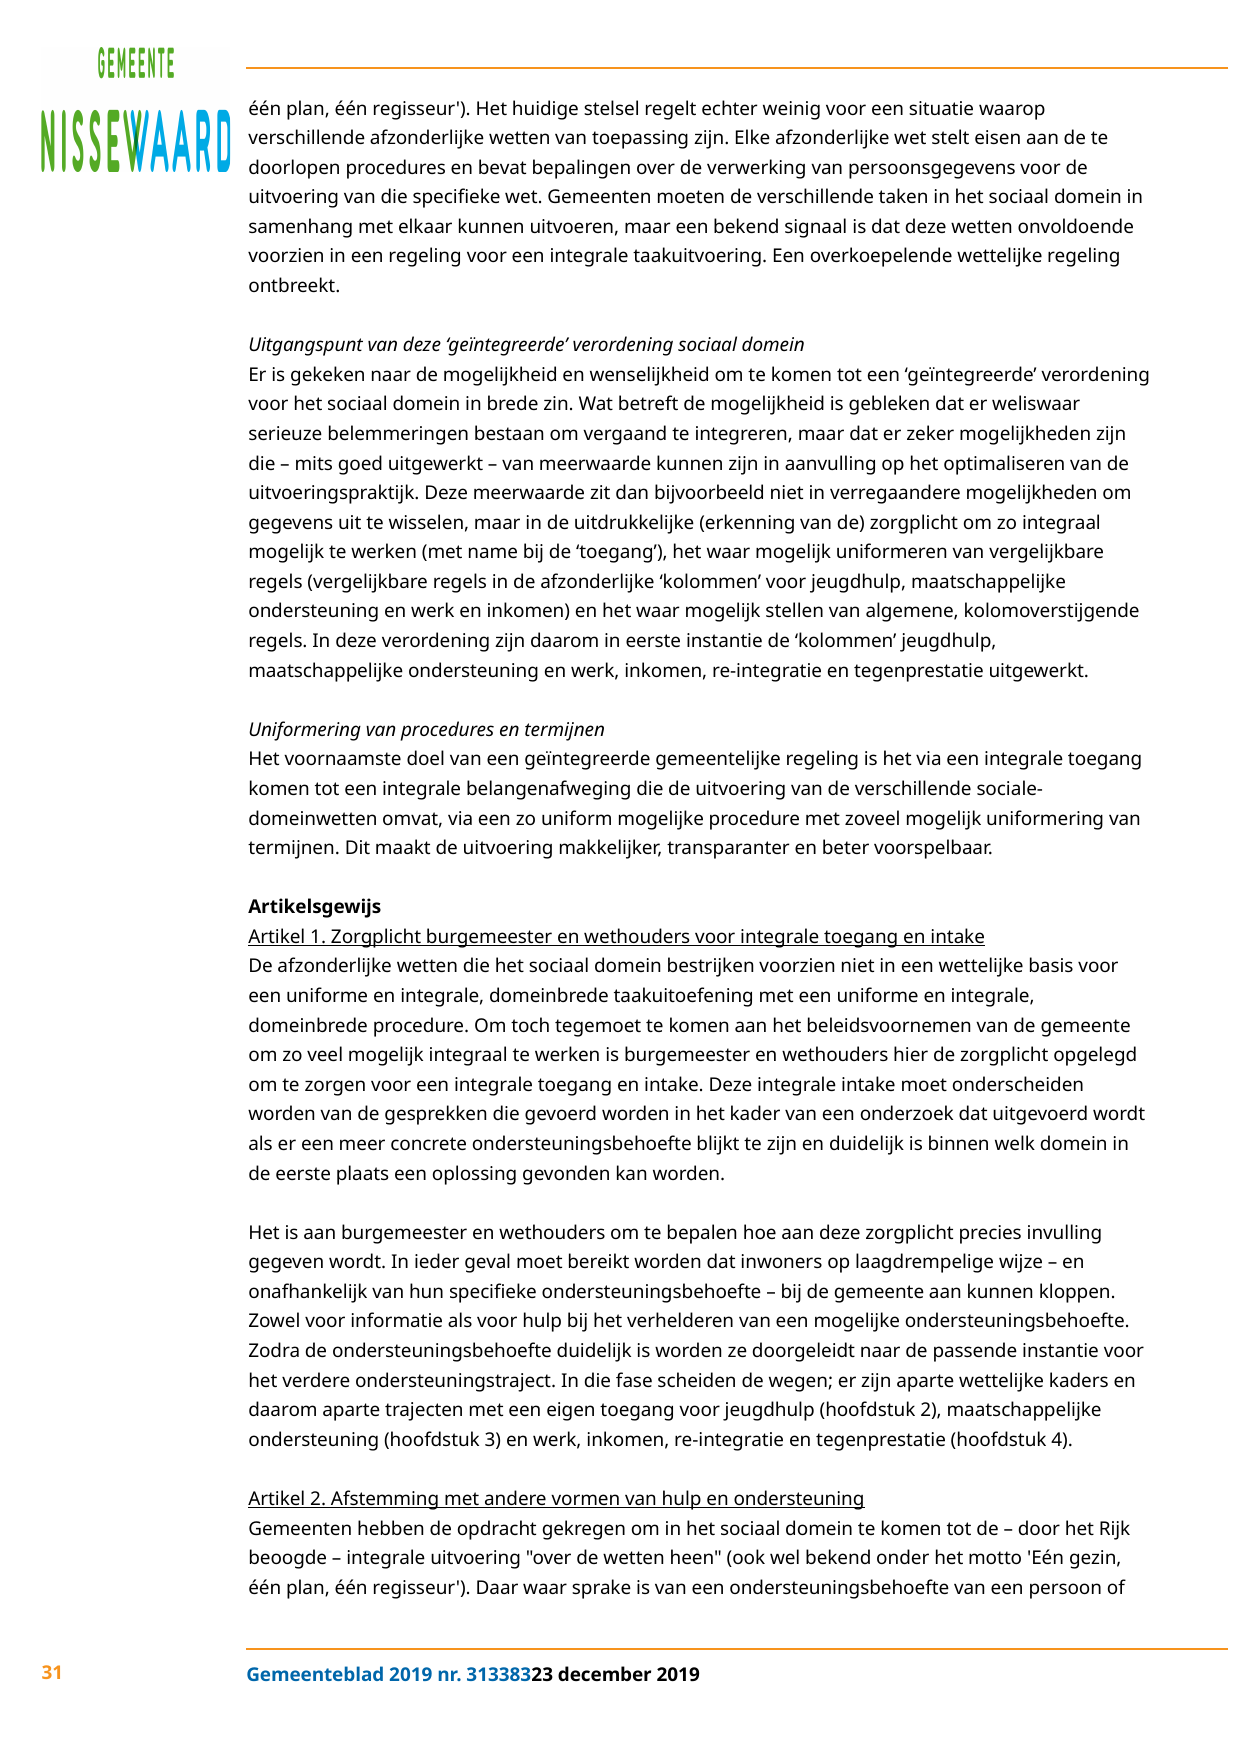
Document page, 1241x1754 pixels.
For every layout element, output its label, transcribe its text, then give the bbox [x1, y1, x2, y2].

text Gemeenten hebben de opdracht gekregen om in het sociaal domein te komen tot de – door het Rijk beoogde – integrale uitvoering "over de wetten heen" (ook wel bekend onder het motto 'Eén gezin, één plan, één regisseur'). Daar waar sprake is van een ondersteuningsbehoefte van een persoon of [248, 1515, 1152, 1600]
text Artikelsgewijs [248, 893, 1152, 919]
text Uniformering van procedures en termijnen [248, 716, 1152, 742]
picture [154, 157, 165, 172]
text Het voornaamste doel van een geïntegreerde gemeentelijke regeling is het via een integrale toegang komen tot een integrale belangenafweging die de uitvoering van de verschillende sociale-domeinwetten omvat, via een zo uniform mogelijke procedure met zoveel mogelijk uniformering van termijnen. Dit maakt de uitvoering makkelijker, transparanter en beter voorspelbaar. [248, 746, 1152, 860]
text Artikel 1. Zorgplicht burgemeester en wethouders voor integrale toegang en intake [248, 923, 1152, 949]
text De afzonderlijke wetten die het sociaal domein bestrijken voorzien niet in een wettelijke basis voor een uniforme en integrale, domeinbrede taakuitoefening met een uniforme en integrale, domeinbrede procedure. Om toch tegemoet te komen aan het beleidsvoornemen van de gemeente om zo veel mogelijk integraal te werken is burgemeester en wethouders hier de zorgplicht opgelegd om te zorgen voor een integrale toegang en intake. Deze integrale intake moet onderscheiden worden van de gesprekken die gevoerd worden in het kader van een onderzoek dat uitgevoerd wordt als er een meer concrete ondersteuningsbehoefte blijkt te zijn en duidelijk is binnen welk domein in de eerste plaats een oplossing gevonden kan worden. [248, 953, 1152, 1186]
text Uitgangspunt van deze ‘geïntegreerde’ verordening sociaal domein [248, 331, 1152, 357]
text Er is gekeken naar de mogelijkheid en wenselijkheid om te komen tot een ‘geïntegreerde’ verordening voor het sociaal domein in brede zin. Wat betreft de mogelijkheid is gebleken dat er weliswaar serieuze belemmeringen bestaan om vergaand te integreren, maar dat er zeker mogelijkheden zijn die – mits goed uitgewerkt – van meerwaarde kunnen zijn in aanvulling op het optimaliseren van de uitvoeringspraktijk. Deze meerwaarde zit dan bijvoorbeeld niet in verregaandere mogelijkheden om gegevens uit te wisselen, maar in de uitdrukkelijke (erkenning van de) zorgplicht om zo integraal mogelijk te werken (met name bij de ‘toegang’), het waar mogelijk uniformeren van vergelijkbare regels (vergelijkbare regels in de afzonderlijke ‘kolommen’ voor jeugdhulp, maatschappelijke ondersteuning en werk en inkomen) en het waar mogelijk stellen van algemene, kolomoverstijgende regels. In deze verordening zijn daarom in eerste instantie de ‘kolommen’ jeugdhulp, maatschappelijke ondersteuning en werk, inkomen, re-integratie en tegenprestatie uitgewerkt. [248, 361, 1152, 683]
picture [41, 47, 231, 172]
text één plan, één regisseur'). Het huidige stelsel regelt echter weinig voor een situatie waarop verschillende afzonderlijke wetten van toepassing zijn. Elke afzonderlijke wet stelt eisen aan de te doorlopen procedures en bevat bepalingen over de verwerking van persoonsgegevens voor de uitvoering van die specifieke wet. Gemeenten moeten de verschillende taken in het sociaal domein in samenhang met elkaar kunnen uitvoeren, maar een bekend signaal is dat deze wetten onvoldoende voorzien in een regeling voor een integrale taakuitvoering. Een overkoepelende wettelijke regeling ontbreekt. [248, 95, 1152, 298]
picture [176, 157, 187, 172]
picture [222, 122, 227, 160]
text Artikel 2. Afstemming met andere vormen van hulp en ondersteuning [248, 1485, 1152, 1511]
text Het is aan burgemeester en wethouders om te bepalen hoe aan deze zorgplicht precies invulling gegeven wordt. In ieder geval moet bereikt worden dat inwoners op laagdrempelige wijze – en onafhankelijk van hun specifieke ondersteuningsbehoefte – bij de gemeente aan kunnen kloppen. Zowel voor informatie als voor hulp bij het verhelderen van een mogelijke ondersteuningsbehoefte. Zodra de ondersteuningsbehoefte duidelijk is worden ze doorgeleidt naar de passende instantie voor het verdere ondersteuningstraject. In die fase scheiden de wegen; er zijn aparte wettelijke kaders en daarom aparte trajecten met een eigen toegang voor jeugdhulp (hoofdstuk 2), maatschappelijke ondersteuning (hoofdstuk 3) en werk, inkomen, re-integratie en tegenprestatie (hoofdstuk 4). [248, 1219, 1152, 1452]
picture [200, 151, 206, 172]
picture [201, 122, 206, 138]
